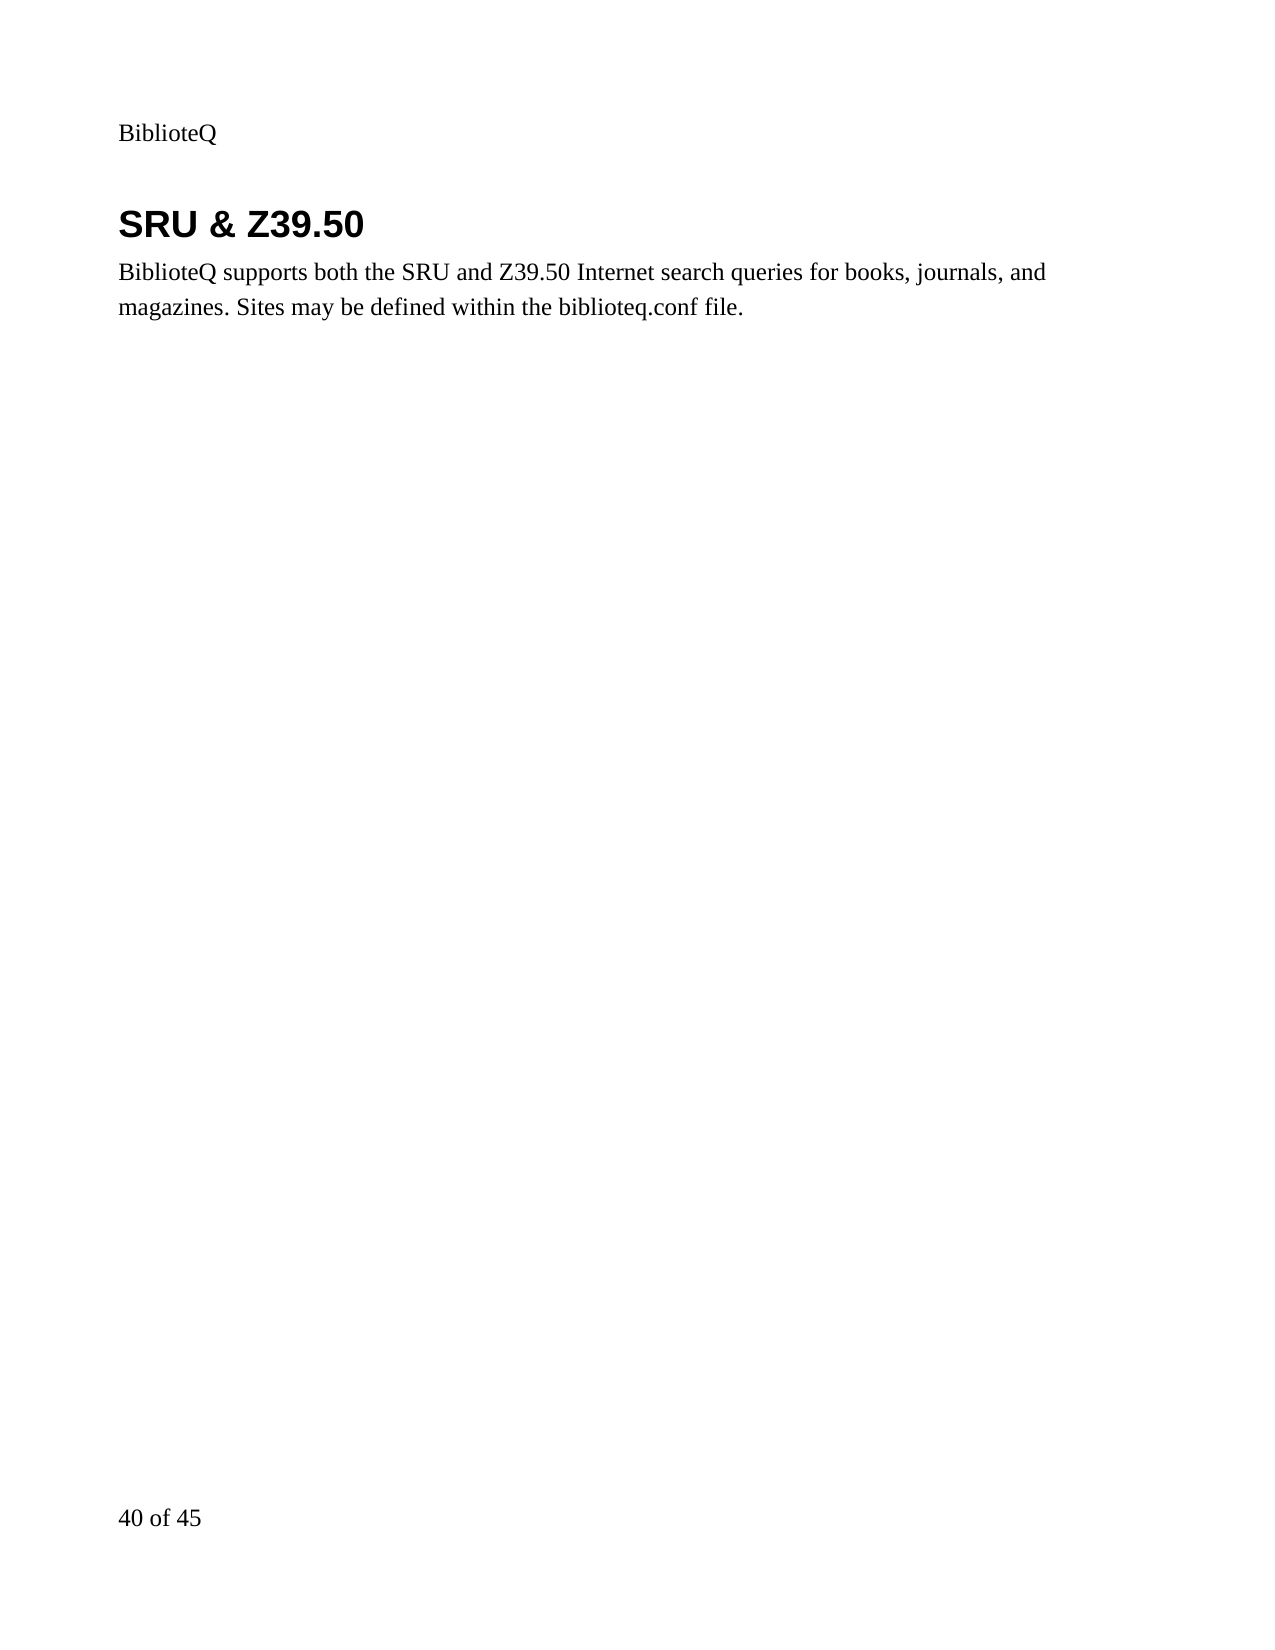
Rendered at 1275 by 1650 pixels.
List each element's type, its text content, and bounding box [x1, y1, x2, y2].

text BiblioteQ supports both the SRU and Z39.50 Internet search queries for books, journals, and magazines. Sites may be defined within the biblioteq.conf file. [118, 257, 1157, 321]
subtitle SRU & Z39.50 [118, 201, 1157, 245]
